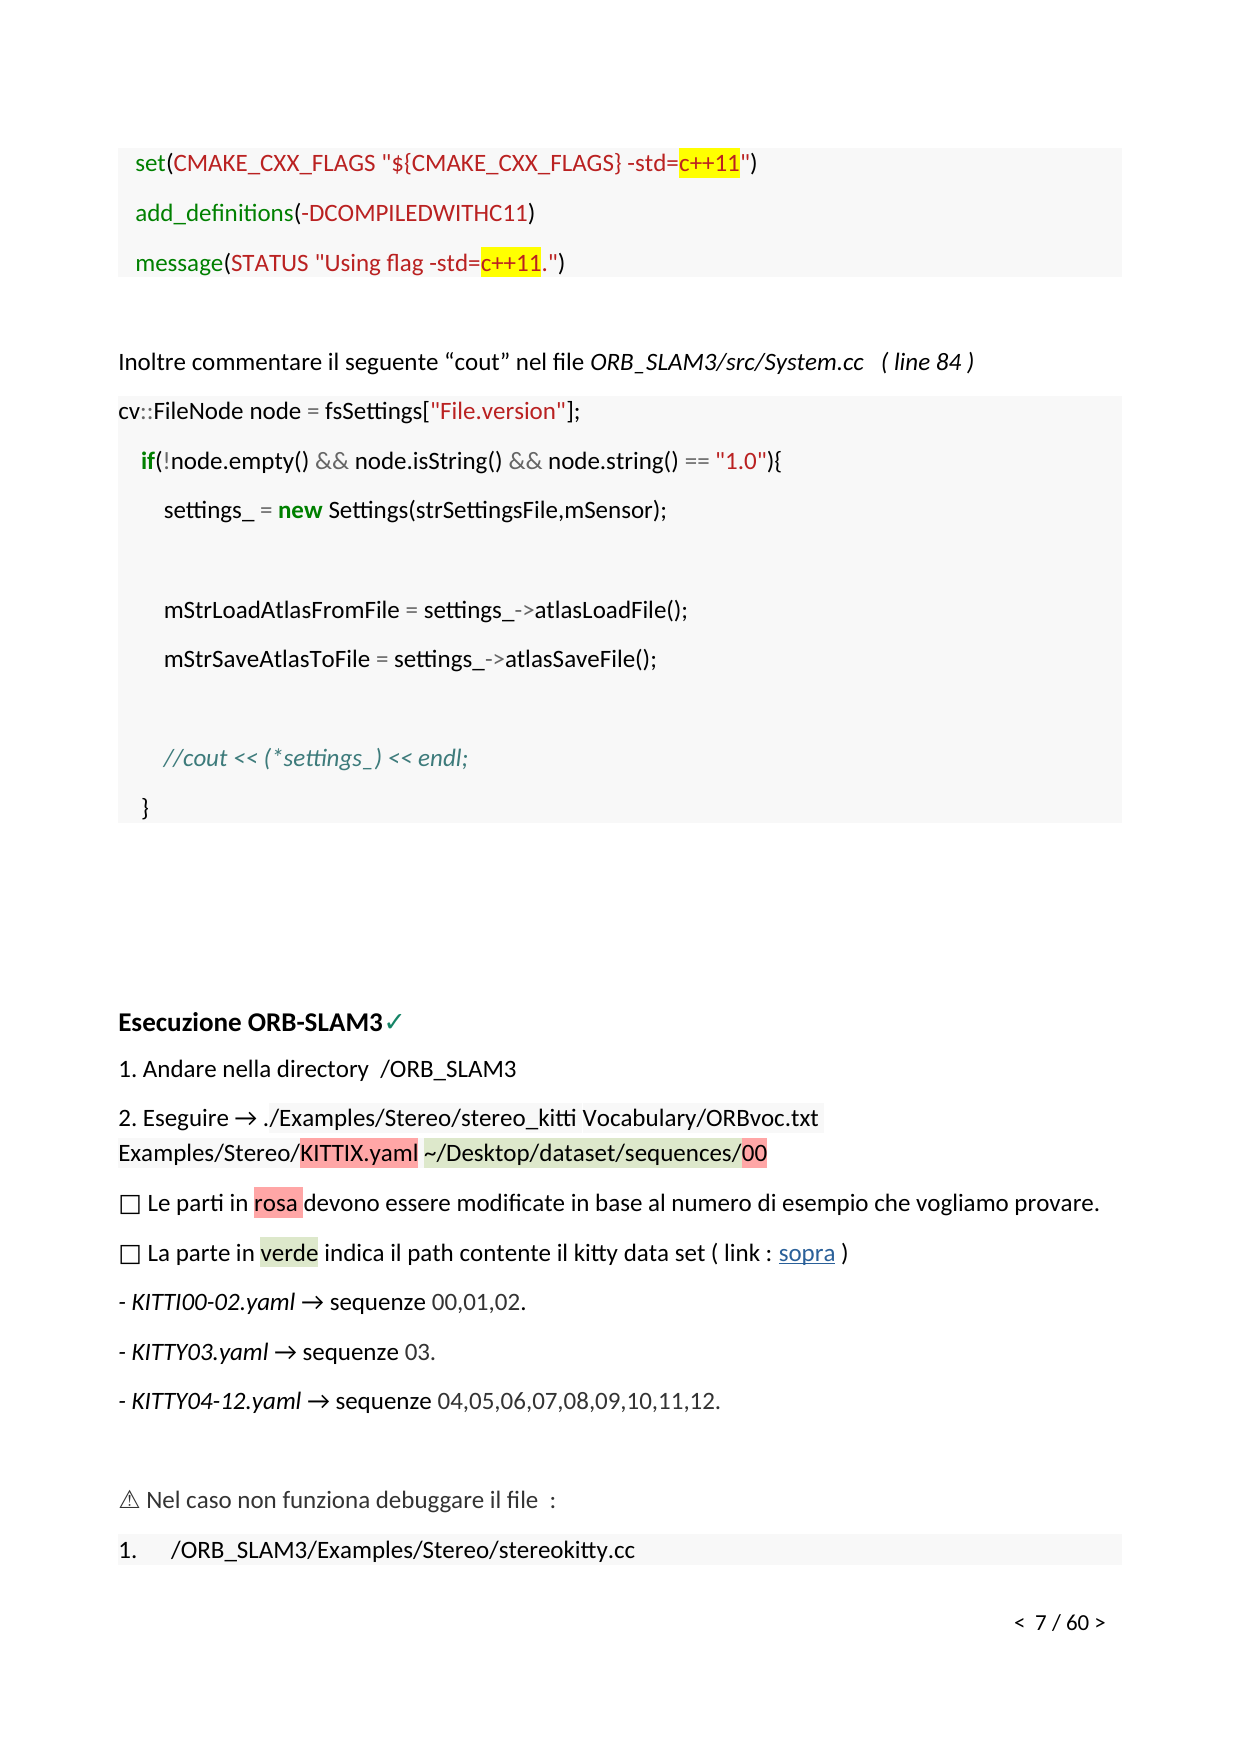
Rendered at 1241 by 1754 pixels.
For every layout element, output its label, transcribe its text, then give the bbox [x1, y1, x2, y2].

text if(!node.empty() && node.isString() && node.string() == "1.0"){ [118, 445, 1122, 476]
text ⚠ Nel caso non funziona debuggare il file : [118, 1484, 1122, 1515]
text message(STATUS "Using flag -std=c++11.") [118, 247, 1122, 277]
text //cout << (*settings_) << endl; [118, 743, 1122, 773]
text 1. /ORB_SLAM3/Examples/Stereo/stereokitty.cc [118, 1534, 1122, 1565]
text - KITTY04-12.yaml → sequenze 04,05,06,07,08,09,10,11,12. [118, 1385, 1122, 1416]
text set(CMAKE_CXX_FLAGS "${CMAKE_CXX_FLAGS} -std=c++11") [118, 148, 1122, 178]
text mStrSaveAtlasToFile = settings_->atlasSaveFile(); [118, 643, 1122, 674]
text 2. Eseguire → ./Examples/Stereo/stereo_kitti Vocabulary/ORBvoc.txt Examples/Stereo/KITTIX.yaml ~/Desktop/dataset/sequences/00 [118, 1102, 1122, 1168]
text □ La parte in verde indica il path contente il kitty data set ( link : sopra ) [118, 1237, 1122, 1267]
text - KITTY03.yaml → sequenze 03. [118, 1336, 1122, 1366]
text - KITTI00-02.yaml → sequenze 00,01,02. [118, 1286, 1122, 1317]
text □ Le parti in rosa devono essere modificate in base al numero di esempio che vogliamo provare. [118, 1187, 1122, 1218]
text Inoltre commentare il seguente “cout” nel file ORB_SLAM3/src/System.cc ( line 84 ) [118, 346, 1122, 376]
text add_definitions(-DCOMPILEDWITHC11) [118, 197, 1122, 228]
text 1. Andare nella directory /ORB_SLAM3 [118, 1053, 1122, 1083]
text settings_ = new Settings(strSettingsFile,mSensor); [118, 495, 1122, 525]
text mStrLoadAtlasFromFile = settings_->atlasLoadFile(); [118, 594, 1122, 624]
text cv::FileNode node = fsSettings["File.version"]; [118, 396, 1122, 426]
subtitle Esecuzione ORB-SLAM3✓ [118, 1005, 1122, 1038]
text } [118, 792, 1122, 823]
